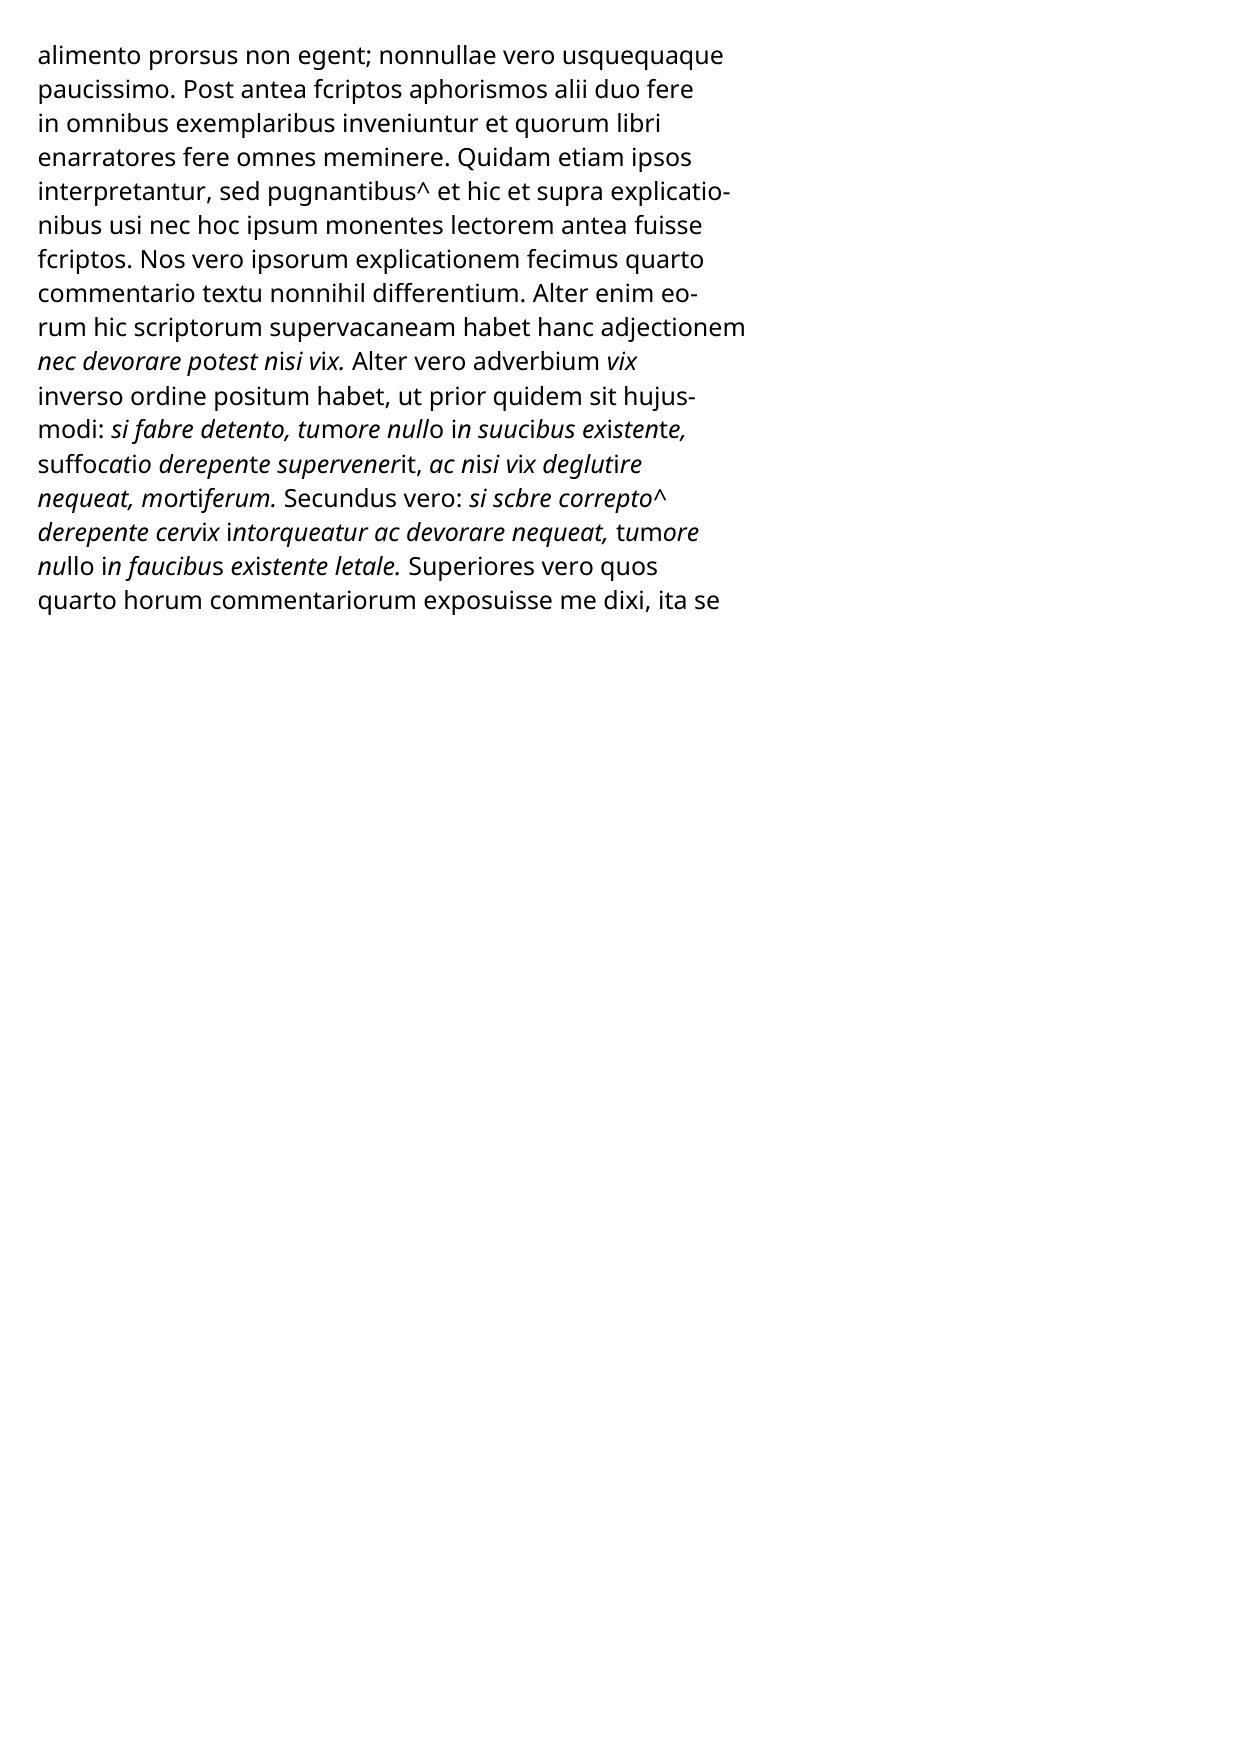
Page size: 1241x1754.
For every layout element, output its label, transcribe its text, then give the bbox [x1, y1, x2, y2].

text alimento prorsus non egent; nonnullae vero usquequaque paucissimo. Post antea fcriptos aphorismos alii duo fere in omnibus exemplaribus inveniuntur et quorum libri enarratores fere omnes meminere. Quidam etiam ipsos interpretantur, sed pugnantibus^ et hic et supra explicatio- nibus usi nec hoc ipsum monentes lectorem antea fuisse fcriptos. Nos vero ipsorum explicationem fecimus quarto commentario textu nonnihil differentium. Alter enim eo- rum hic scriptorum supervacaneam habet hanc adjectionem nec devorare potest nisi vix. Alter vero adverbium vix inverso ordine positum habet, ut prior quidem sit hujus- modi: si fabre detento, tumore nullo in suucibus existente, suffocatio derepente supervenerit, ac nisi vix deglutire nequeat, mortiferum. Secundus vero: si scbre correpto^ derepente cervix intorqueatur ac devorare nequeat, tumore nullo in faucibus existente letale. Superiores vero quos quarto horum commentariorum exposuisse me dixi, ita se [37, 37, 1203, 617]
